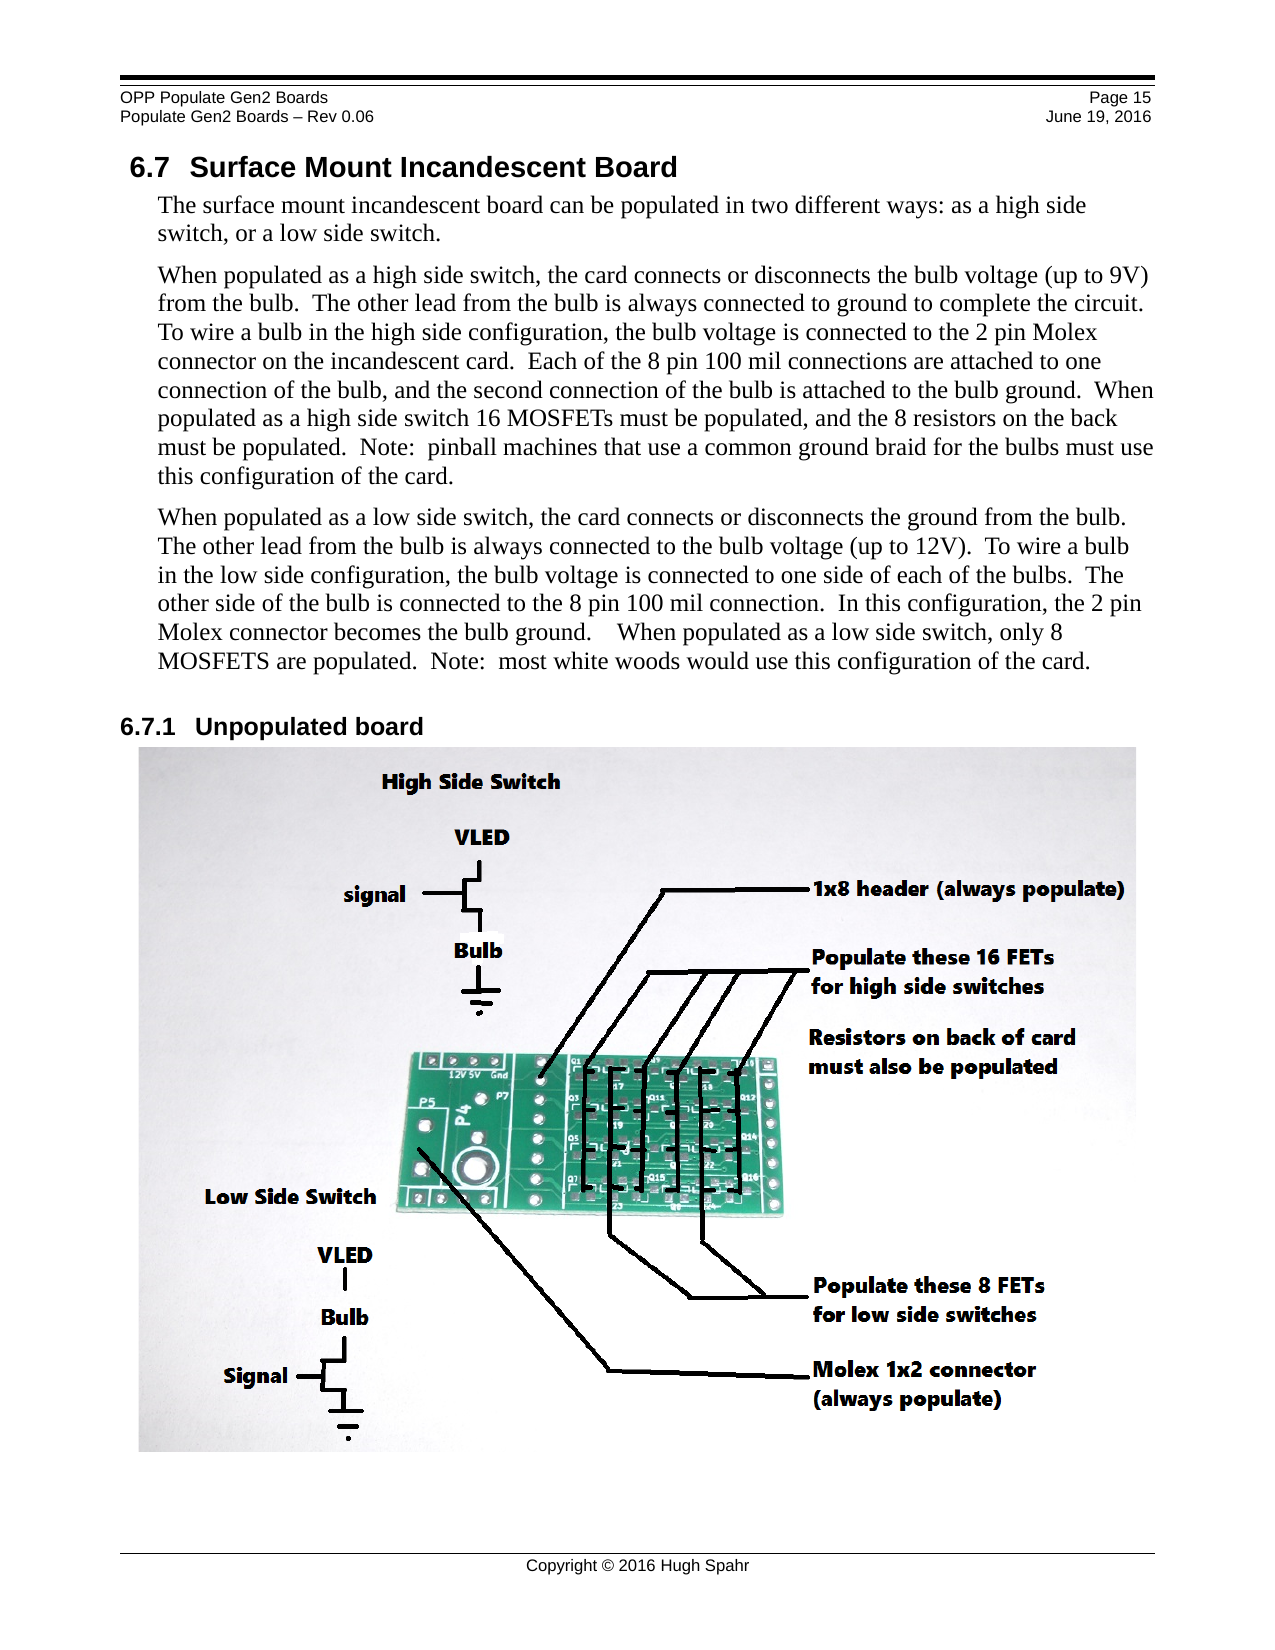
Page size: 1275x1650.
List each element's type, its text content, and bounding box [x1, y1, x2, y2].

text The surface mount incandescent board can be populated in two different ways: as a high side switch, or a low side switch. [157, 190, 1155, 247]
text When populated as a high side switch, the card connects or disconnects the bulb voltage (up to 9V) from the bulb. The other lead from the bulb is always connected to ground to complete the circuit. To wire a bulb in the high side configuration, the bulb voltage is connected to the 2 pin Molex connector on the incandescent card. Each of the 8 pin 100 mil connections are attached to one connection of the bulb, and the second connection of the bulb is attached to the bulb ground. When populated as a high side switch 16 MOSFETs must be populated, and the 8 resistors on the back must be populated. Note: pinball machines that use a common ground braid for the bulbs must use this configuration of the card. [157, 260, 1155, 490]
subtitle Surface Mount Incandescent Board [129, 150, 1155, 183]
subtitle Unpopulated board [120, 712, 1155, 741]
text When populated as a low side switch, the card connects or disconnects the ground from the bulb. The other lead from the bulb is always connected to the bulb voltage (up to 12V). To wire a bulb in the low side configuration, the bulb voltage is connected to one side of each of the bulbs. The other side of the bulb is connected to the 8 pin 100 mil connection. In this configuration, the 2 pin Molex connector becomes the bulb ground. When populated as a low side switch, only 8 MOSFETS are populated. Note: most white woods would use this configuration of the card. [157, 502, 1155, 675]
picture [138, 747, 1137, 1452]
